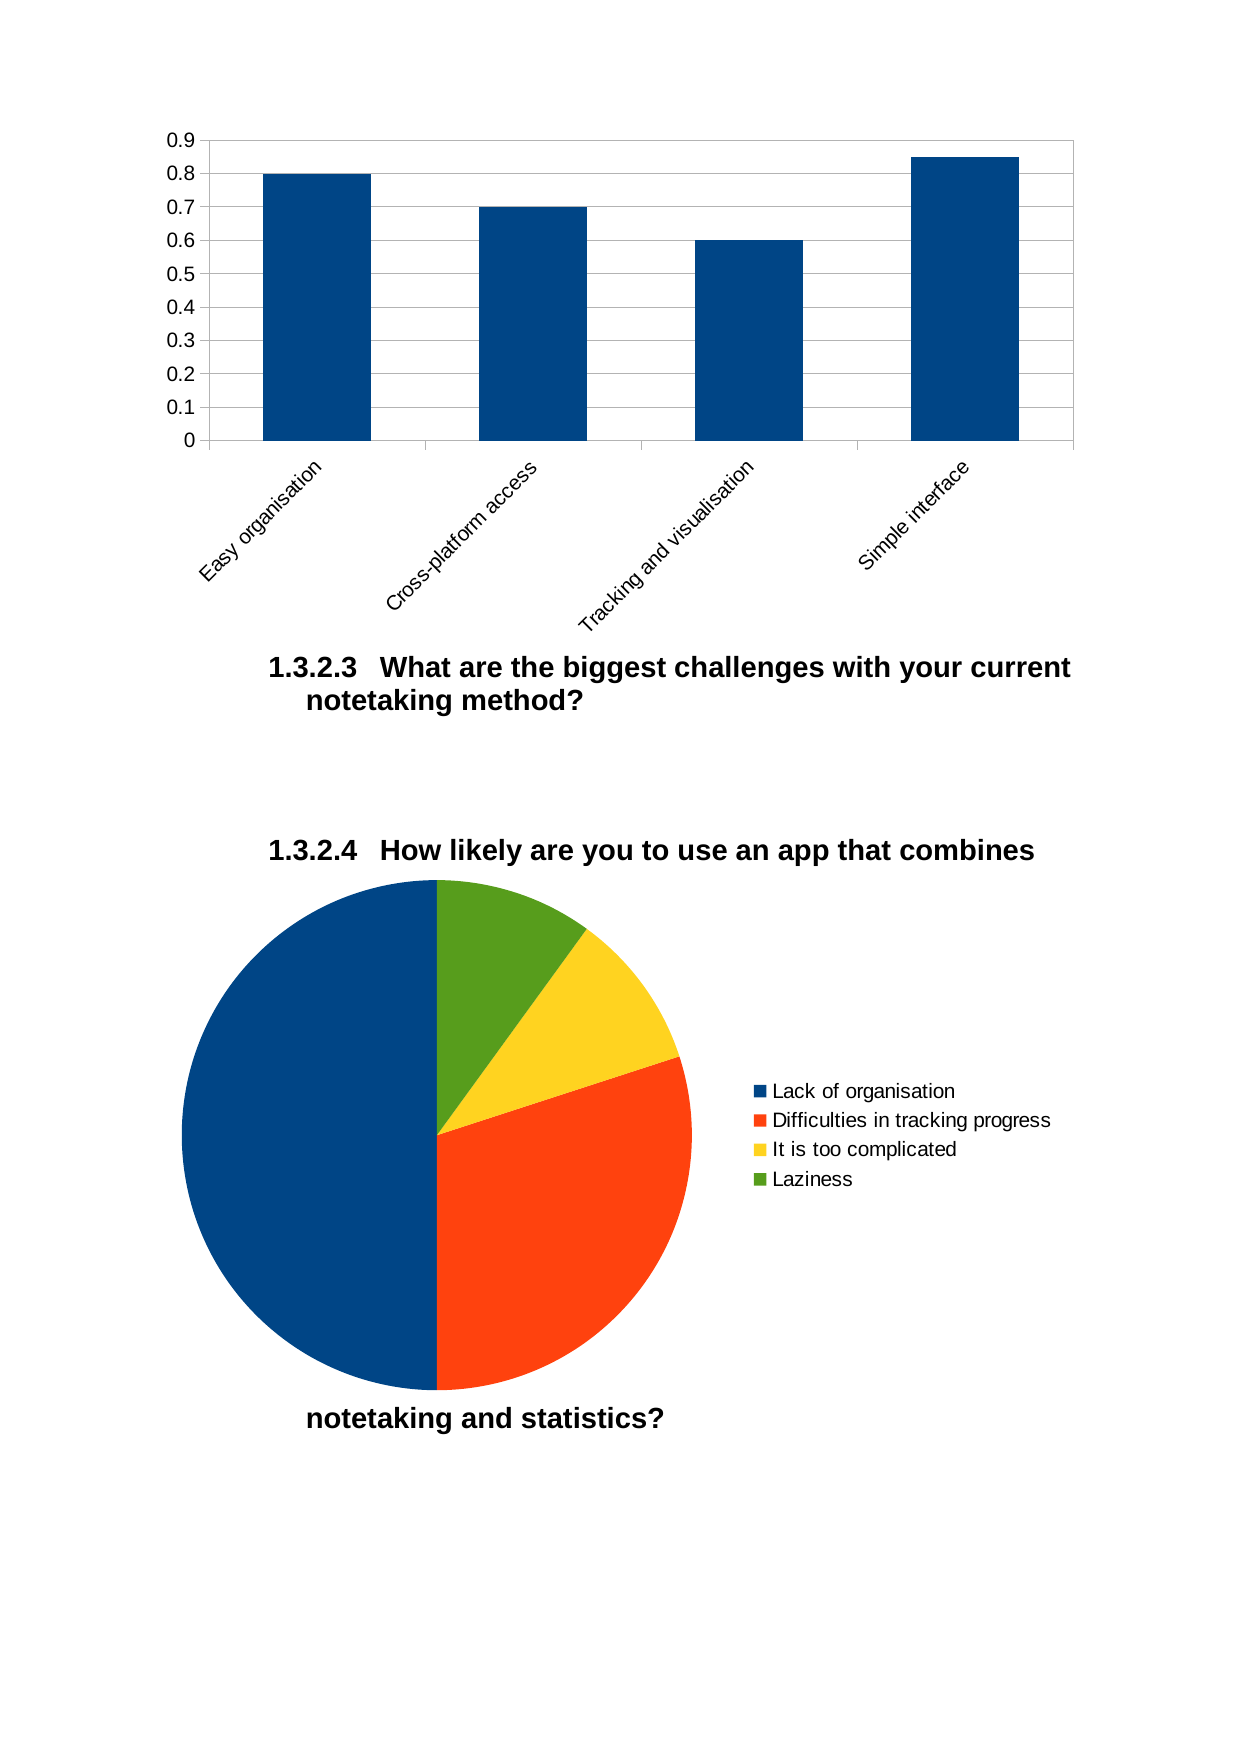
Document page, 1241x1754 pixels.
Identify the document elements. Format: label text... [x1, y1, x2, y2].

subtitle How likely are you to use an app that combines notetaking and statistics? [268, 833, 1122, 1434]
subtitle What are the biggest challenges with your current notetaking method? [268, 118, 1122, 717]
